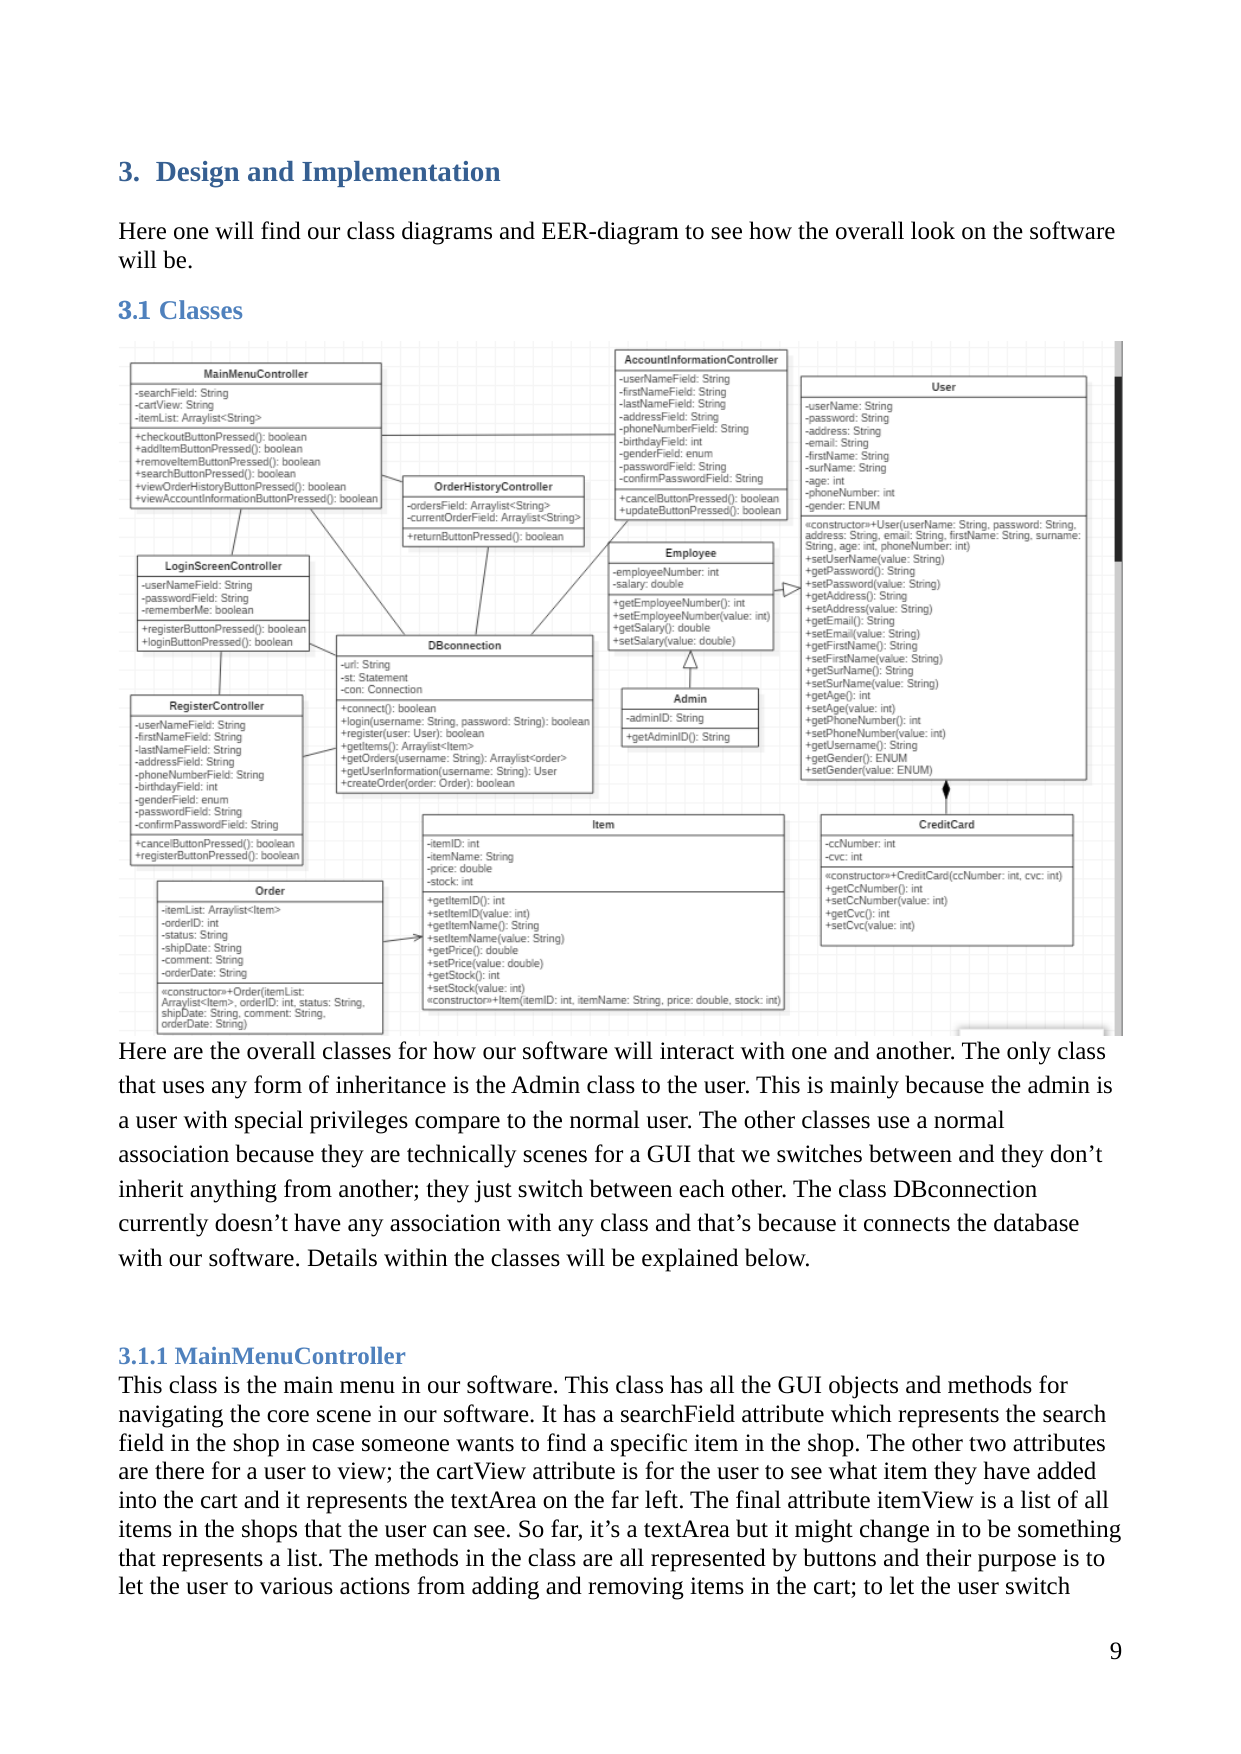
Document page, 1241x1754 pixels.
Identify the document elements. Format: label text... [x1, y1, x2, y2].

picture [118, 341, 1123, 1036]
text This class is the main menu in our software. This class has all the GUI objects and methods for navigating the core scene in our software. It has a searchField attribute which represents the search field in the shop in case someone wants to find a specific item in the shop. The other two attributes are there for a user to view; the cartView attribute is for the user to see what item they have added into the cart and it represents the textArea on the far left. The final attribute itemView is a list of all items in the shops that the user can see. So far, it’s a textArea but it might change in to be something that represents a list. The methods in the class are all represented by buttons and their purpose is to let the user to various actions from adding and removing items in the cart; to let the user switch [118, 1370, 1122, 1600]
subtitle Design and Implementation [118, 154, 1122, 187]
text [118, 326, 1122, 341]
subtitle Classes [118, 294, 1122, 326]
subtitle 3.1.1 MainMenuController [118, 1313, 1122, 1370]
text Here one will find our class diagrams and EER-diagram to see how the overall look on the software will be. [118, 216, 1122, 273]
text Here are the overall classes for how our software will interact with one and another. The only class that uses any form of inheritance is the Admin class to the user. This is mainly because the admin is a user with special privileges compare to the normal user. The other classes use a normal association because they are technically scenes for a GUI that we switches between and they don’t inherit anything from another; they just switch between each other. The class DBconnection currently doesn’t have any association with any class and that’s because it connects the database with our software. Details within the classes will be explained below. [118, 1036, 1122, 1271]
